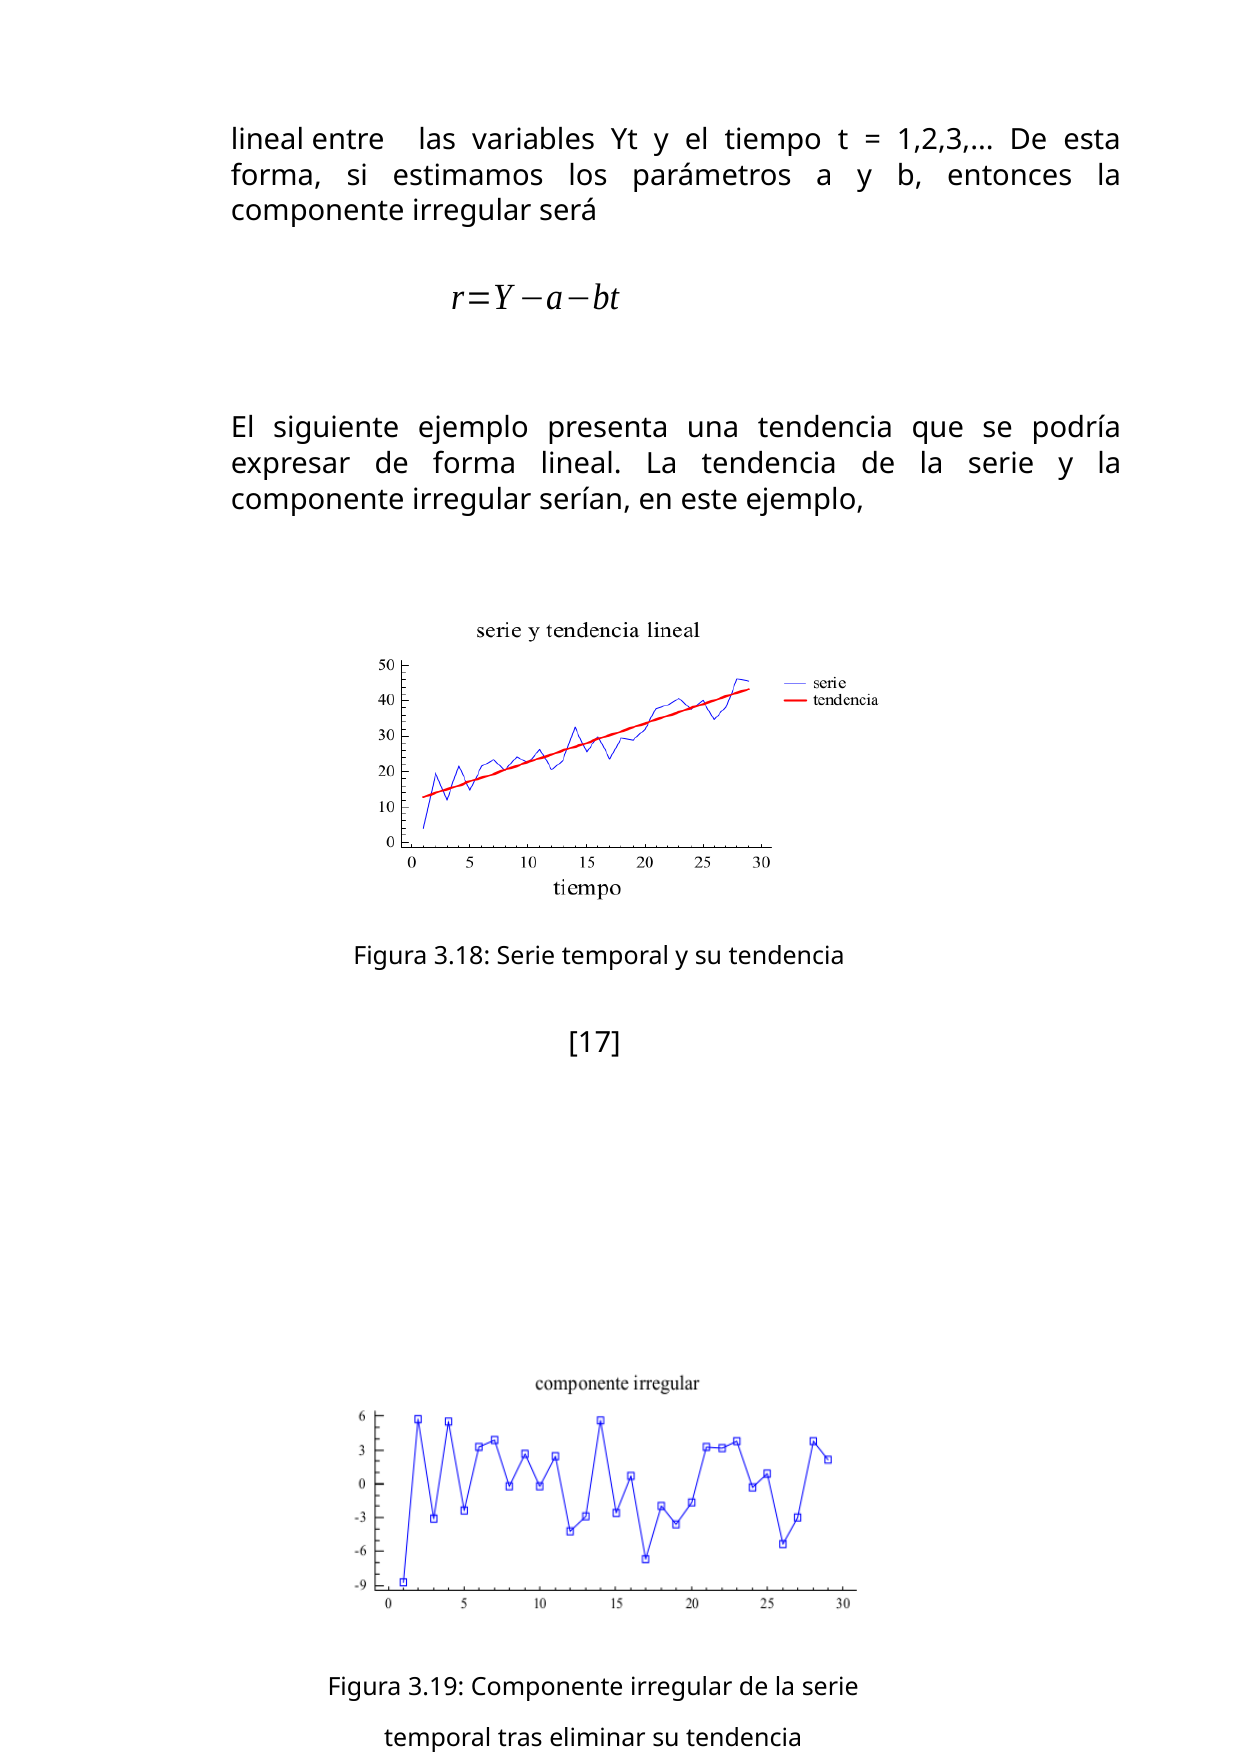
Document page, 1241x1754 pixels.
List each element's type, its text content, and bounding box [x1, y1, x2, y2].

text Figura 3.18: Serie temporal y su tendencia [278, 921, 920, 972]
picture [294, 592, 904, 921]
text Figura 3.19: Componente irregular de la serie temporal tras eliminar su tendencia [276, 1652, 911, 1754]
list El siguiente ejemplo presenta una tendencia que se podría expresar de forma lineal. La tendencia de la serie y la componente irregular serían, en este ejemplo, [193, 407, 1122, 518]
picture [283, 1339, 919, 1652]
list lineal entre las variables Yt y el tiempo t = 1,2,3,... De esta forma, si estimamos los parámetros a y b, entonces la componente irregular será [193, 118, 1122, 229]
text [17] [118, 1021, 1122, 1061]
